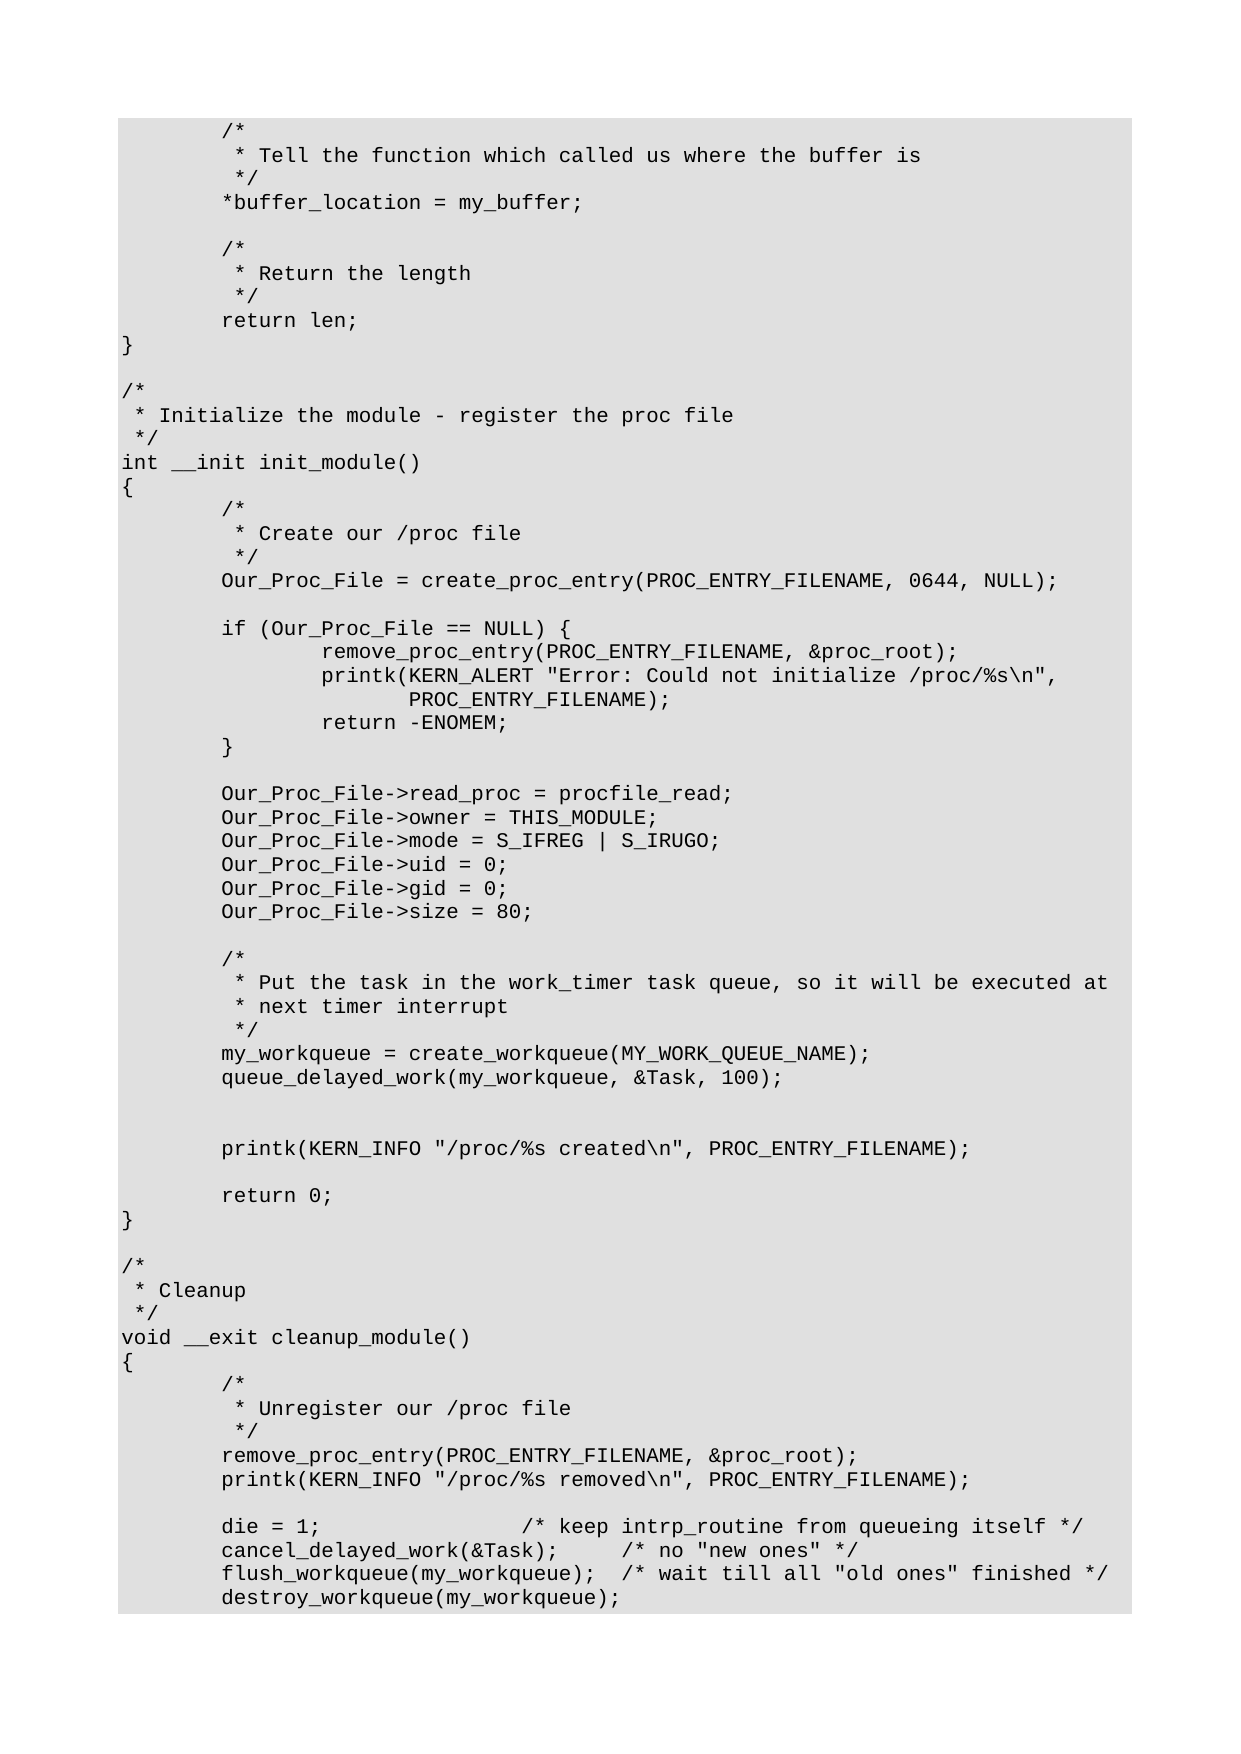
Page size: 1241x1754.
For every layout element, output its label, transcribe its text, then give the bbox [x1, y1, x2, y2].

table_header /* * Tell the function which called us where the buffer is */ *buffer_location = my_buffer; /* * Return the length */ return len; } /* * Initialize the module - register the proc file */ int __init init_module() { /* * Create our /proc file */ Our_Proc_File = create_proc_entry(PROC_ENTRY_FILENAME, 0644, NULL); if (Our_Proc_File == NULL) { remove_proc_entry(PROC_ENTRY_FILENAME, &proc_root); printk(KERN_ALERT "Error: Could not initialize /proc/%s\n", PROC_ENTRY_FILENAME); return -ENOMEM; } Our_Proc_File->read_proc = procfile_read; Our_Proc_File->owner = THIS_MODULE; Our_Proc_File->mode = S_IFREG | S_IRUGO; Our_Proc_File->uid = 0; Our_Proc_File->gid = 0; Our_Proc_File->size = 80; /* * Put the task in the work_timer task queue, so it will be executed at * next timer interrupt */ my_workqueue = create_workqueue(MY_WORK_QUEUE_NAME); queue_delayed_work(my_workqueue, &Task, 100); printk(KERN_INFO "/proc/%s created\n", PROC_ENTRY_FILENAME); return 0; } /* * Cleanup */ void __exit cleanup_module() { /* * Unregister our /proc file */ remove_proc_entry(PROC_ENTRY_FILENAME, &proc_root); printk(KERN_INFO "/proc/%s removed\n", PROC_ENTRY_FILENAME); die = 1; /* keep intrp_routine from queueing itself */ cancel_delayed_work(&Task); /* no "new ones" */ flush_workqueue(my_workqueue); /* wait till all "old ones" finished */ destroy_workqueue(my_workqueue); [118, 118, 1132, 1614]
